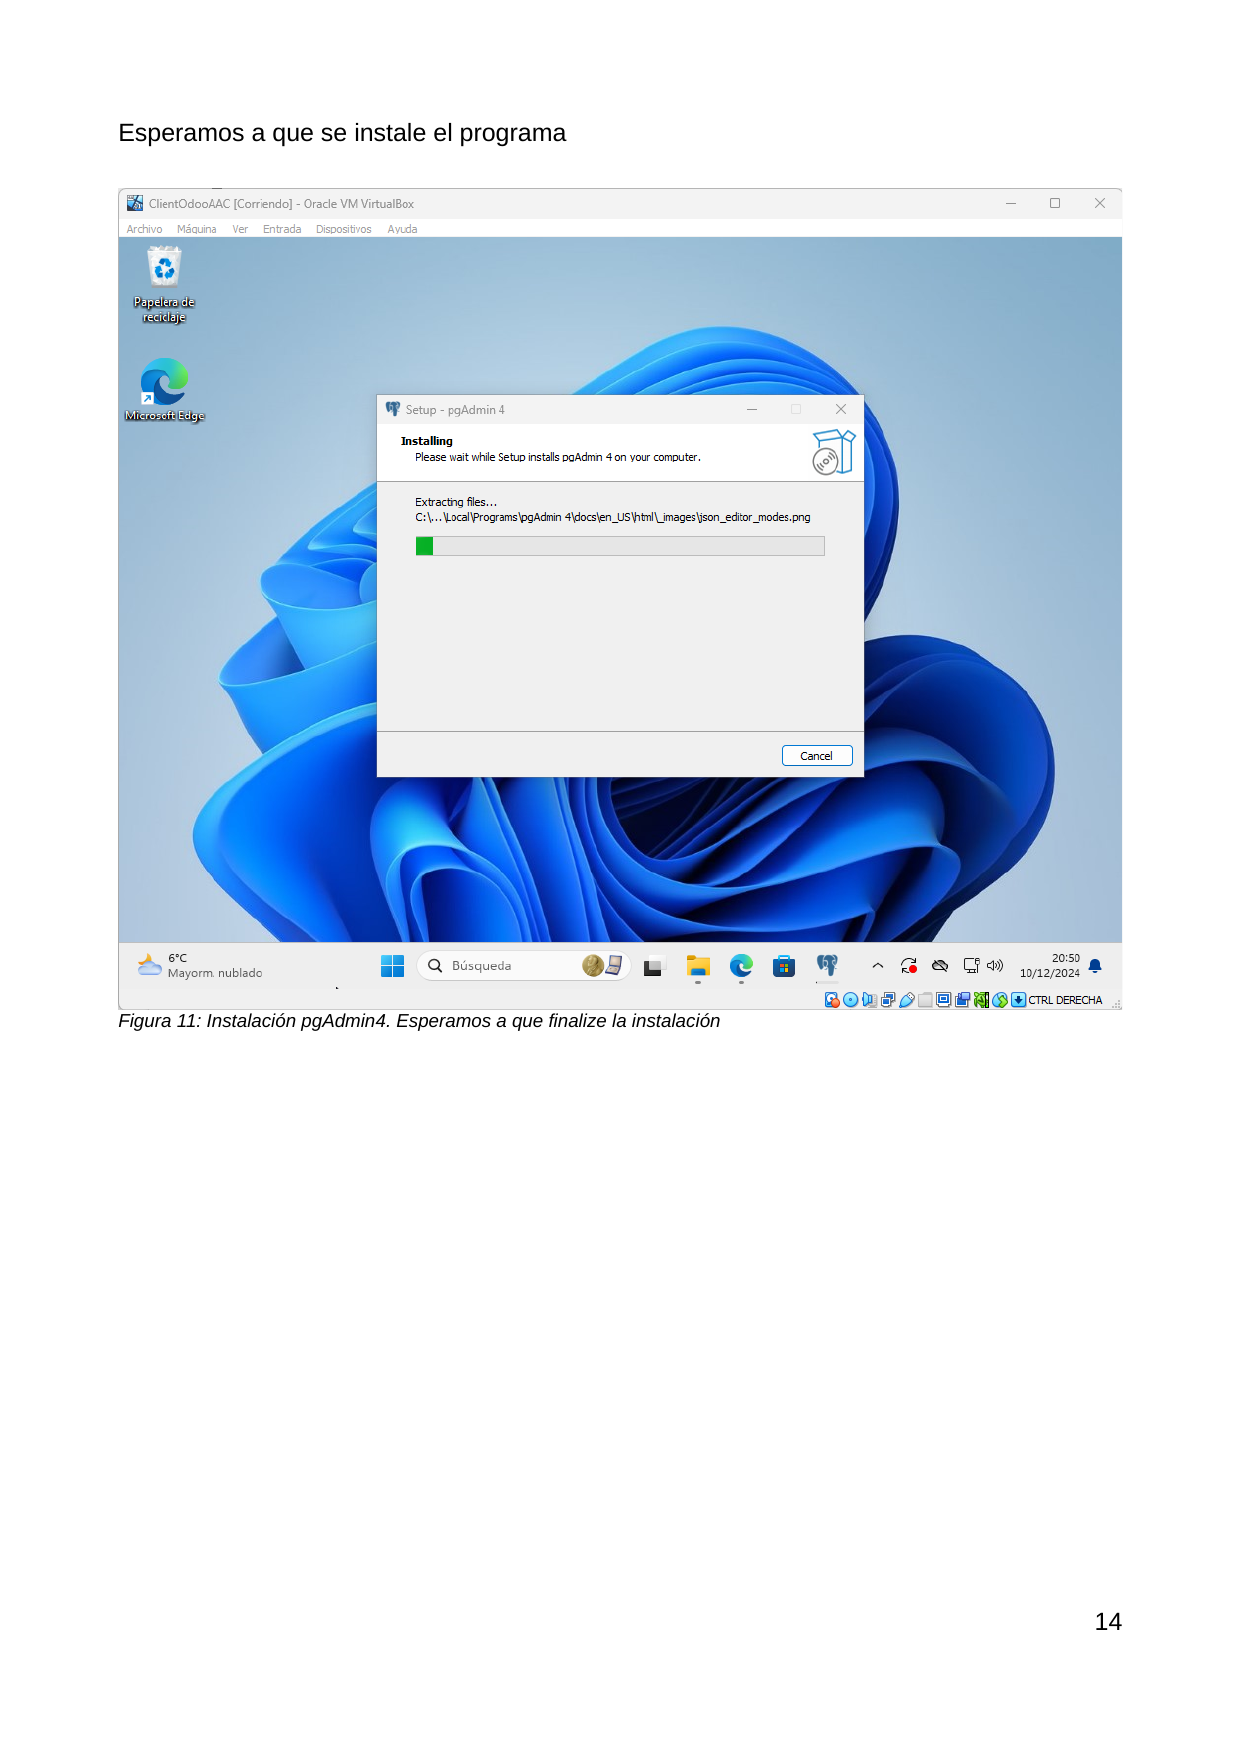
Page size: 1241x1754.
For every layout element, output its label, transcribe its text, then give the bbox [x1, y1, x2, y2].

text Figura 11: Instalación pgAdmin4. Esperamos a que finalize la instalación [118, 1010, 1122, 1032]
text Esperamos a que se instale el programa [118, 118, 1122, 147]
picture [118, 188, 1123, 1010]
